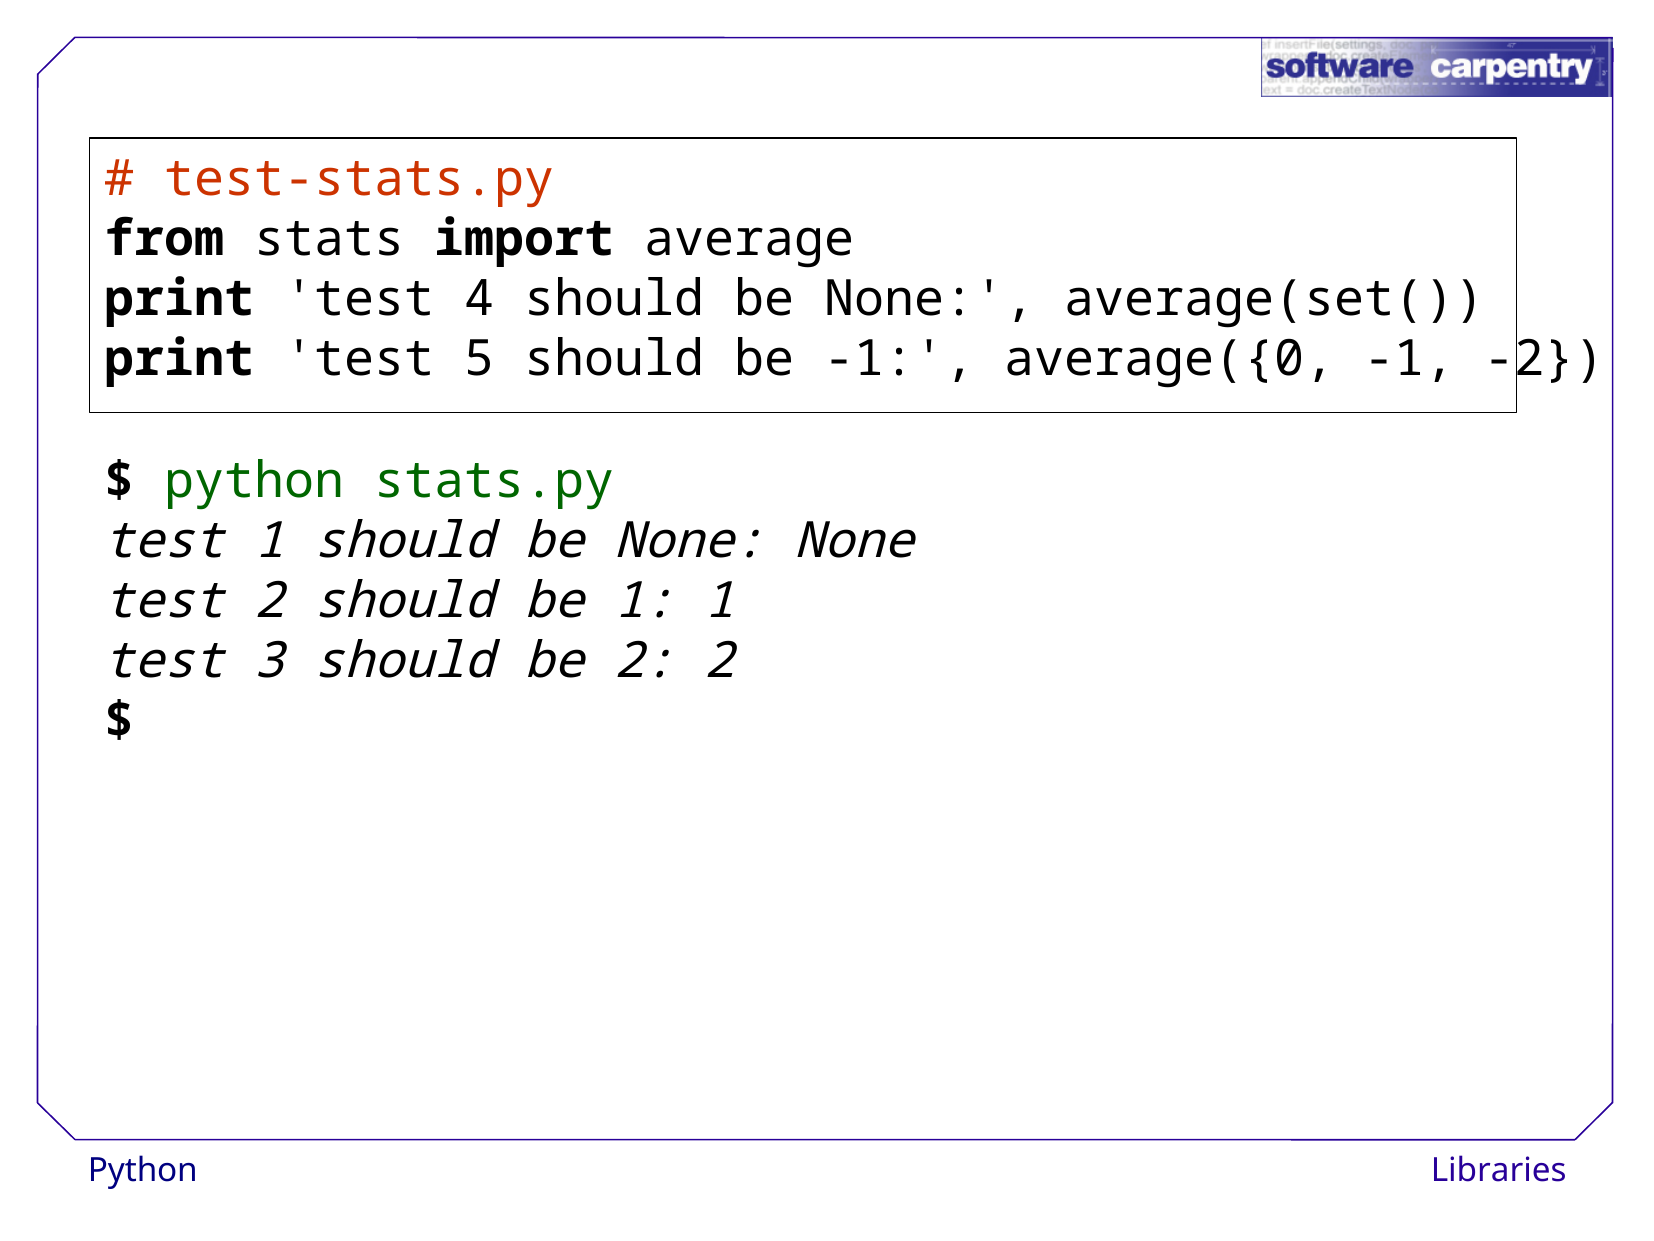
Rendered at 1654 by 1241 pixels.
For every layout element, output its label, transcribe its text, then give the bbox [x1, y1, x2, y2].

picture [1261, 39, 1613, 97]
text_box $ python stats.py test 1 should be None: None test 2 should be 1: 1 test 3 should be 2: 2 $ [89, 440, 1517, 951]
text_box # test-stats.py from stats import average print 'test 4 should be None:', average(set()) print 'test 5 should be -1:', average({0, -1, -2}) [89, 138, 1517, 413]
